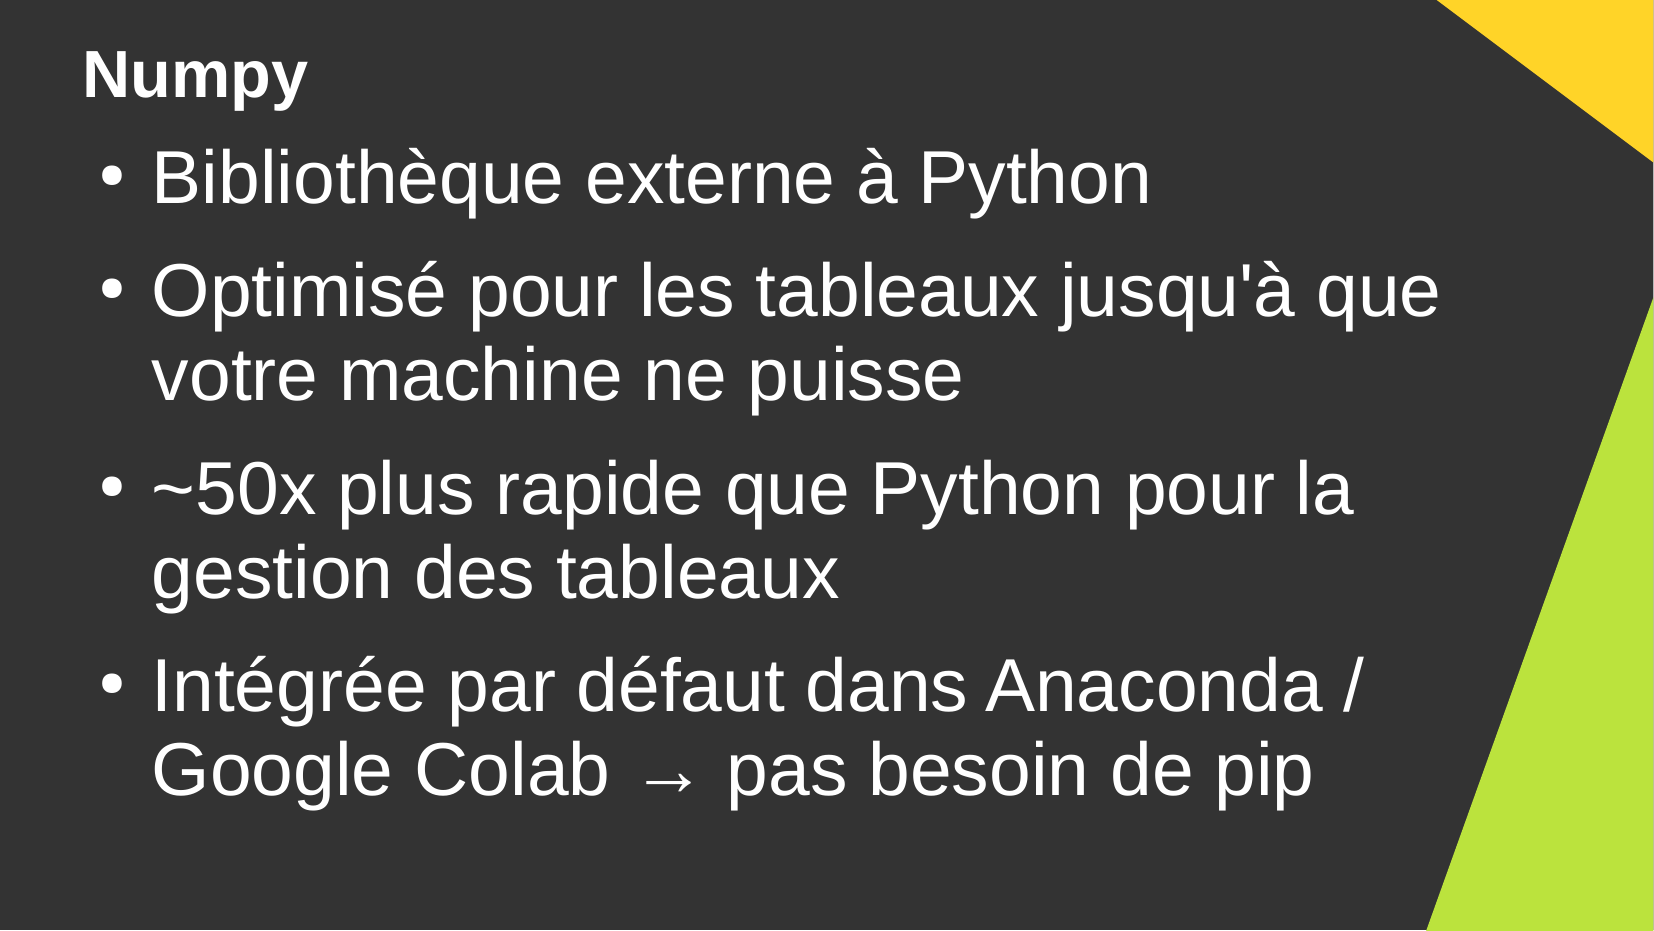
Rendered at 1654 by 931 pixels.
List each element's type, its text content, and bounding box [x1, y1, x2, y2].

text_box [1436, 0, 1654, 163]
title Numpy [82, 37, 792, 115]
text_box [1426, 295, 1654, 931]
list Bibliothèque externe à Python Optimisé pour les tableaux jusqu'à que votre machine ne puisse ~50x plus rapide que Python pour la gestion des tableaux Intégrée par défaut dans Anaconda / Google Colab → pas besoin de pip [80, 135, 1560, 816]
